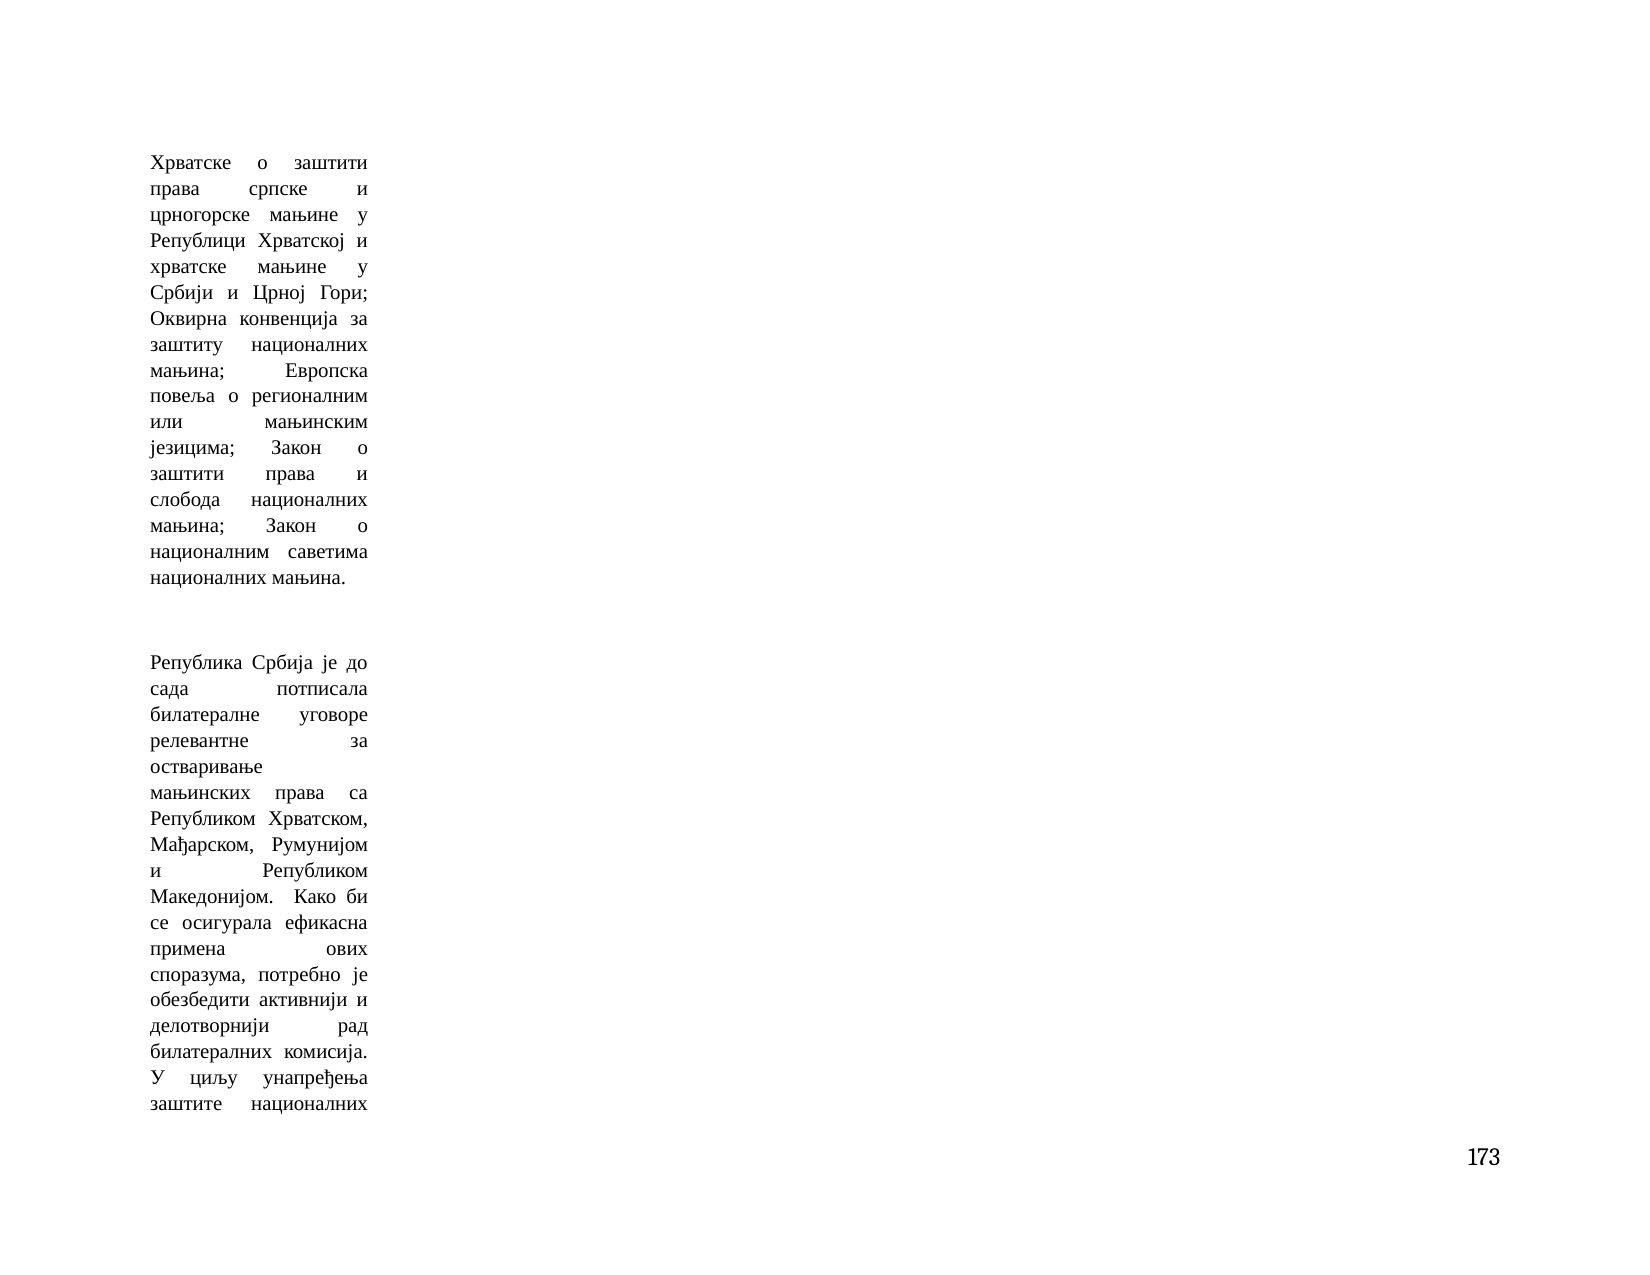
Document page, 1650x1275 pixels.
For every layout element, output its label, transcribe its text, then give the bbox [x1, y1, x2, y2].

table_cell Хрватске о заштити права српске и црногорске мањине у Републици Хрватској и хрватске мањине у Србији и Црној Гори; Оквирна конвенција за заштиту националних мањина; Европска повеља о регионалним или мањинским језицима; Закон о заштити права и слобода националних мањина; Закон о националним саветима националних мањина. Република Србија је до сада потписала билатералне уговоре релевантне за остваривање мањинских права са Републиком Хрватском, Мађарском, Румунијом и Републиком Македонијом. Како би се осигурала ефикасна примена ових споразума, потребно је обезбедити активнији и делотворнији рад билатералних комисија. У циљу унапређења заштите националних [139, 150, 379, 1115]
